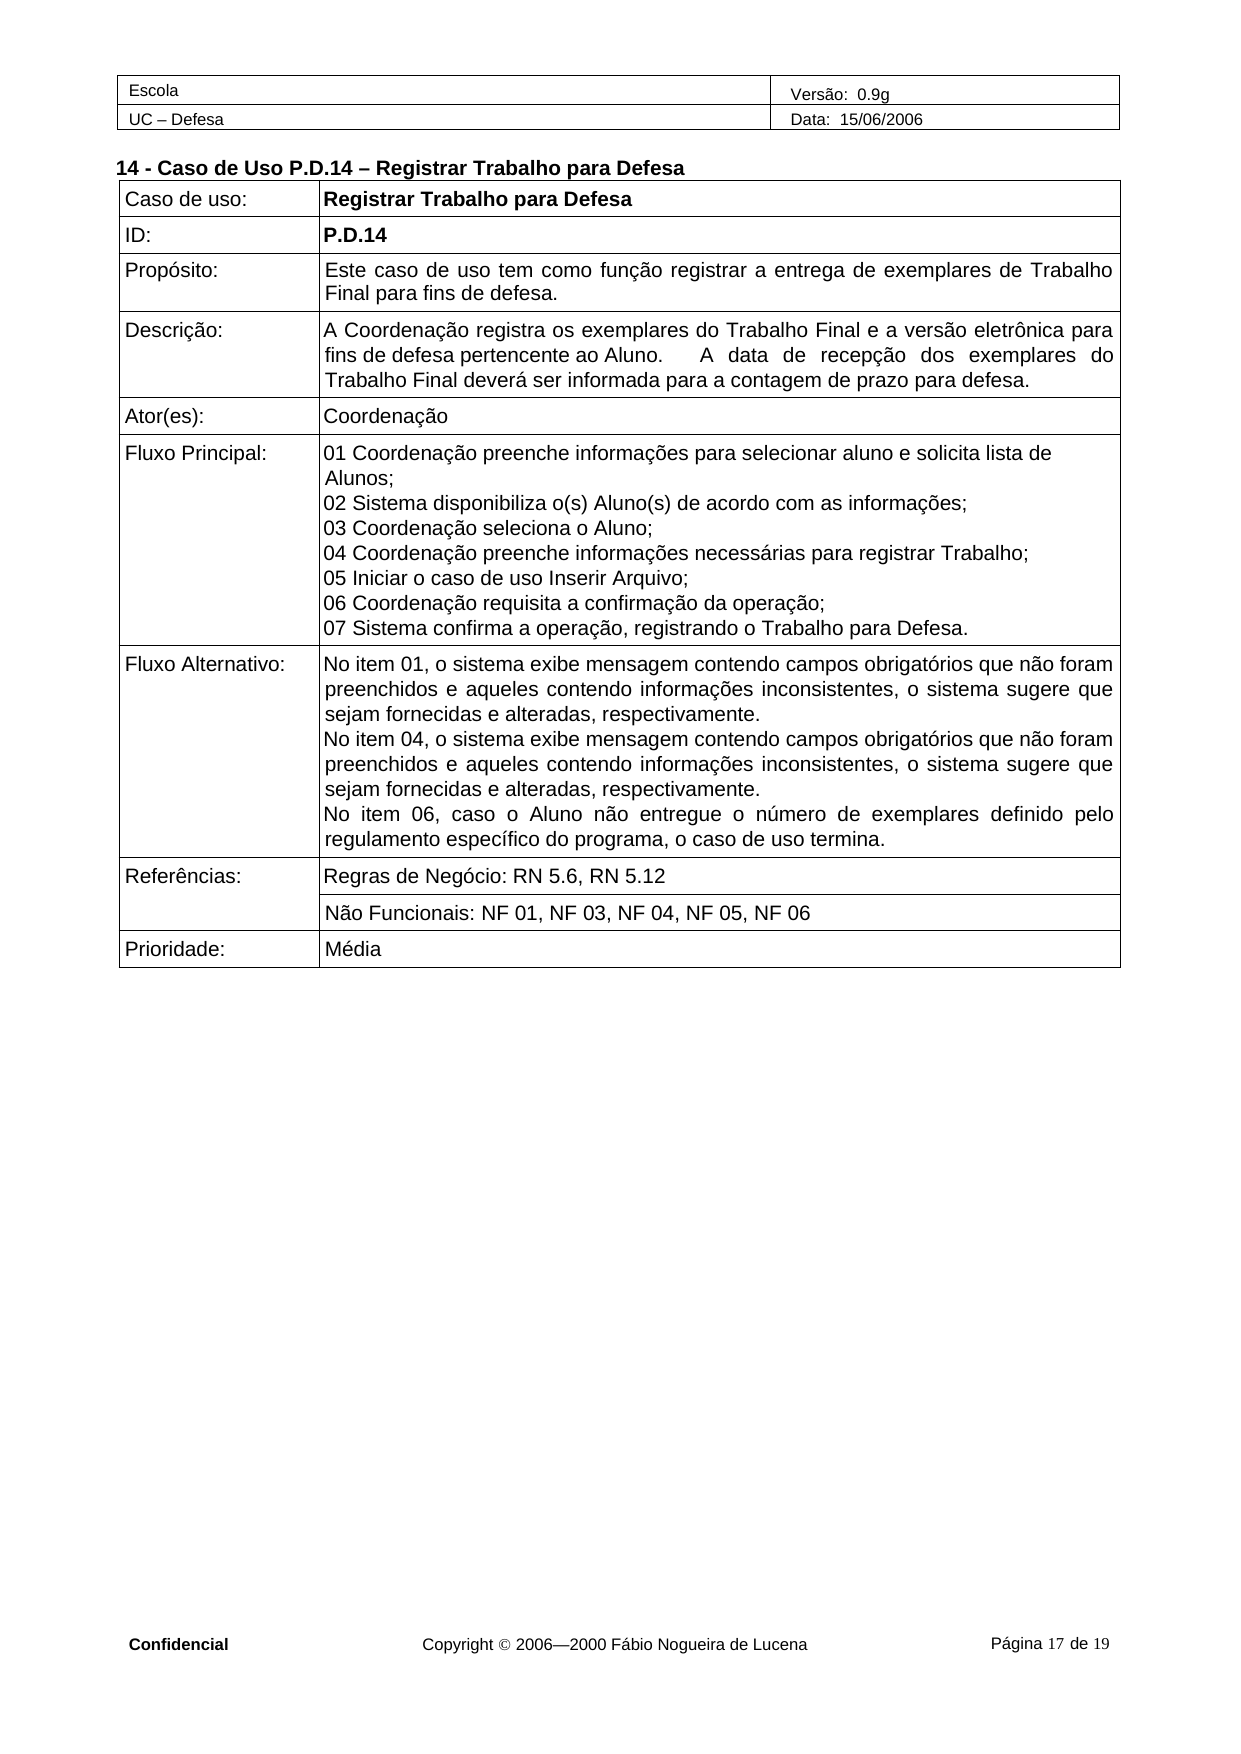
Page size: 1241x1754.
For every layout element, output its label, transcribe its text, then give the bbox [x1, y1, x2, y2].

table_cell Média [320, 931, 1120, 967]
table_cell Descrição: [120, 312, 319, 397]
table_cell Coordenação [320, 398, 1120, 434]
text 14 - Caso de Uso P.D.14 – Registrar Trabalho para Defesa [116, 154, 1120, 179]
table_cell Este caso de uso tem como função registrar a entrega de exemplares de Trabalho Final para fins de defesa. [320, 254, 1120, 311]
table_cell Ator(es): [120, 398, 319, 434]
table_cell Fluxo Alternativo: [120, 646, 319, 857]
table_header Registrar Trabalho para Defesa [320, 181, 1120, 216]
table_cell ID: [120, 217, 319, 253]
table_cell Não Funcionais: NF 01, NF 03, NF 04, NF 05, NF 06 [320, 895, 1120, 930]
table_cell Propósito: [120, 254, 319, 311]
table_cell Referências: [120, 858, 319, 930]
table_cell 01 Coordenação preenche informações para selecionar aluno e solicita lista de Alunos; 02 Sistema disponibiliza o(s) Aluno(s) de acordo com as informações; 03 Coordenação seleciona o Aluno; 04 Coordenação preenche informações necessárias para registrar Trabalho; 05 Iniciar o caso de uso Inserir Arquivo; 06 Coordenação requisita a confirmação da operação; 07 Sistema confirma a operação, registrando o Trabalho para Defesa. [320, 435, 1120, 645]
table_cell Prioridade: [120, 931, 319, 967]
table_cell P.D.14 [320, 217, 1120, 253]
table_cell No item 01, o sistema exibe mensagem contendo campos obrigatórios que não foram preenchidos e aqueles contendo informações inconsistentes, o sistema sugere que sejam fornecidas e alteradas, respectivamente. No item 04, o sistema exibe mensagem contendo campos obrigatórios que não foram preenchidos e aqueles contendo informações inconsistentes, o sistema sugere que sejam fornecidas e alteradas, respectivamente. No item 06, caso o Aluno não entregue o número de exemplares definido pelo regulamento específico do programa, o caso de uso termina. [320, 646, 1120, 857]
table_cell A Coordenação registra os exemplares do Trabalho Final e a versão eletrônica para fins de defesa pertencente ao Aluno. A data de recepção dos exemplares do Trabalho Final deverá ser informada para a contagem de prazo para defesa. [320, 312, 1120, 397]
table_header Caso de uso: [120, 181, 319, 216]
table_cell Fluxo Principal: [120, 435, 319, 645]
table_header Regras de Negócio: RN 5.6, RN 5.12 [320, 858, 1120, 893]
